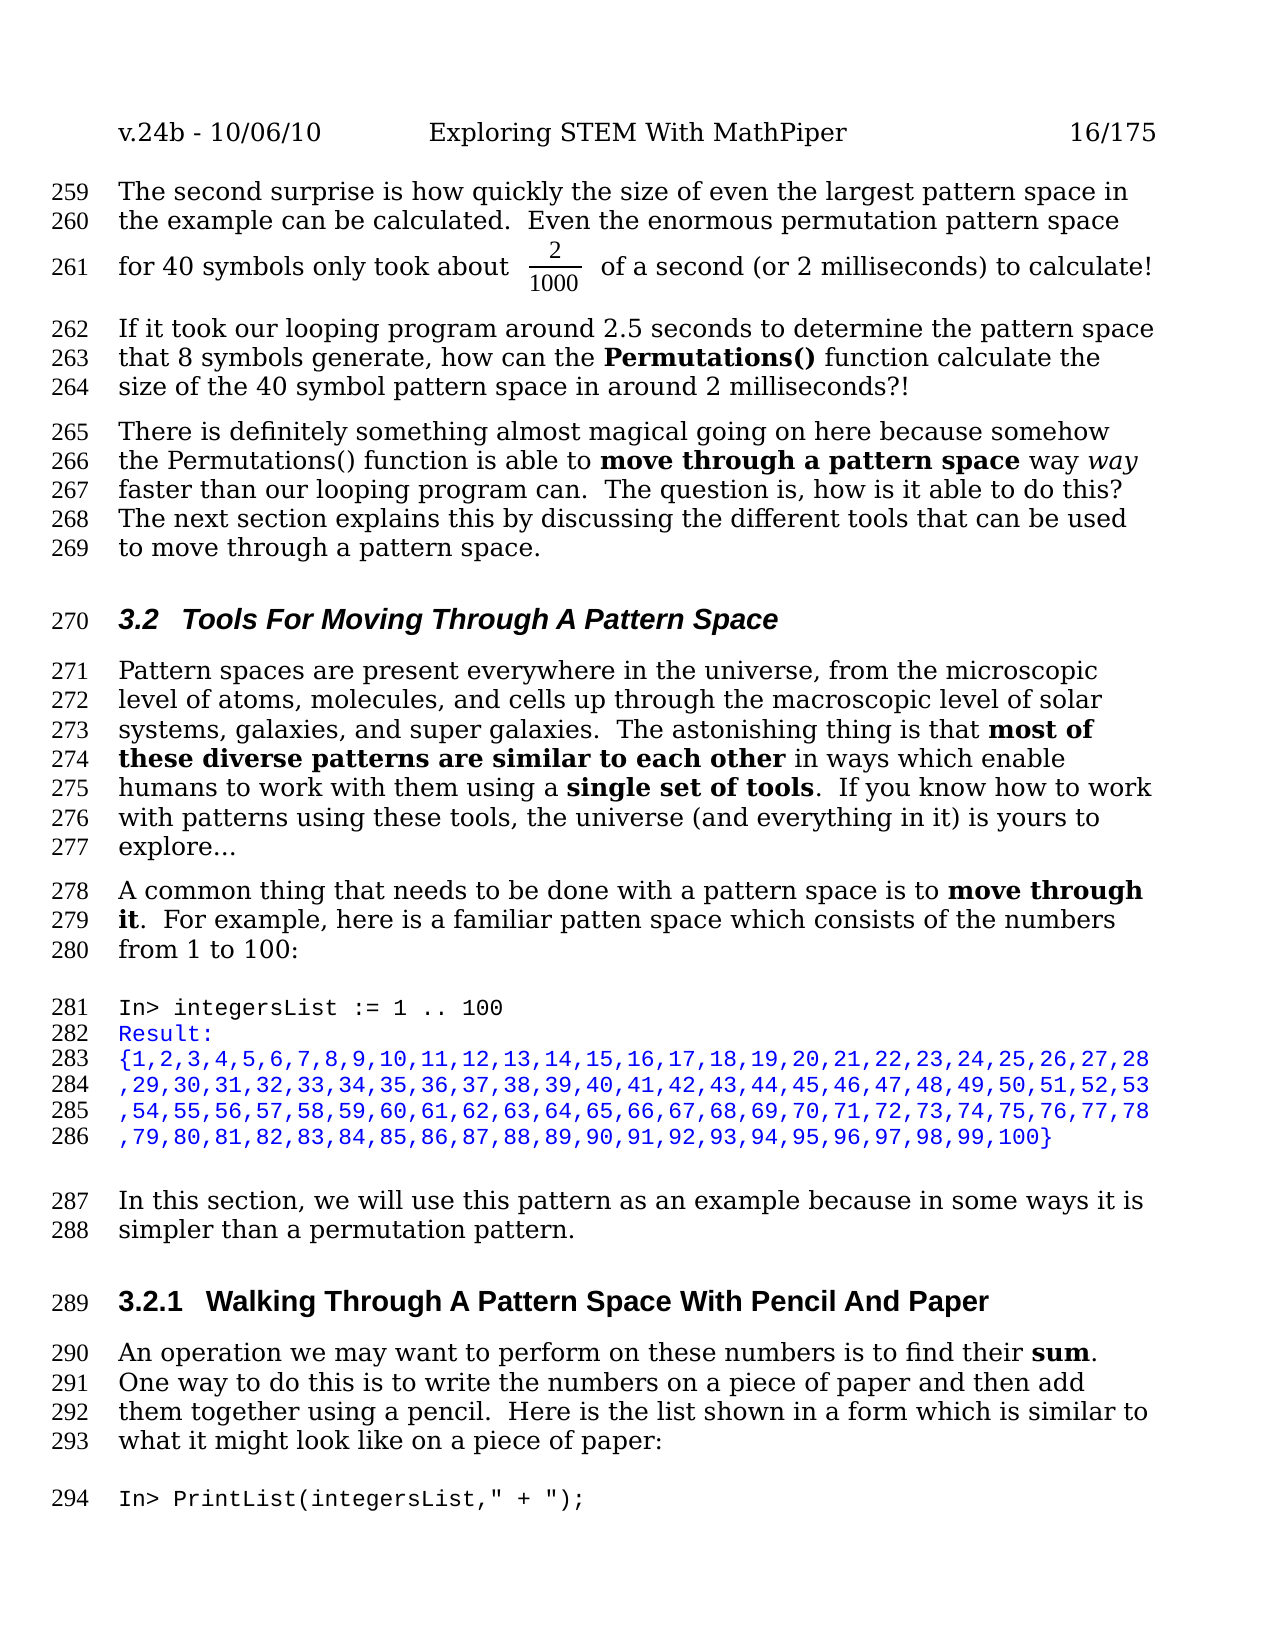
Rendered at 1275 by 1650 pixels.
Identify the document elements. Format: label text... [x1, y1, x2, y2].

text Pattern spaces are present everywhere in the universe, from the microscopic level of atoms, molecules, and cells up through the macroscopic level of solar systems, galaxies, and super galaxies. The astonishing thing is that most of these diverse patterns are similar to each other in ways which enable humans to work with them using a single set of tools. If you know how to work with patterns using these tools, the universe (and everything in it) is yours to explore... [118, 656, 1157, 861]
text A common thing that needs to be done with a pattern space is to move through it. For example, here is a familiar patten space which consists of the numbers from 1 to 100: [118, 876, 1157, 964]
text Result: {1,2,3,4,5,6,7,8,9,10,11,12,13,14,15,16,17,18,19,20,21,22,23,24,25,26,27,28,29,30,31,32,33,34,35,36,37,38,39,40,41,42,43,44,45,46,47,48,49,50,51,52,53,54,55,56,57,58,59,60,61,62,63,64,65,66,67,68,69,70,71,72,73,74,75,76,77,78,79,80,81,82,83,84,85,86,87,88,89,90,91,92,93,94,95,96,97,98,99,100} [118, 1022, 1157, 1152]
text The second surprise is how quickly the size of even the largest pattern space in the example can be calculated. Even the enormous permutation pattern space for 40 symbols only took aboutof a second (or 2 milliseconds) to calculate! [118, 177, 1157, 299]
text An operation we may want to perform on these numbers is to find their sum. One way to do this is to write the numbers on a piece of paper and then add them together using a pencil. Here is the list shown in a form which is similar to what it might look like on a piece of paper: [118, 1338, 1157, 1455]
text If it took our looping program around 2.5 seconds to determine the pattern space that 8 symbols generate, how can the Permutations() function calculate the size of the 40 symbol pattern space in around 2 milliseconds?! [118, 314, 1157, 402]
text There is definitely something almost magical going on here because somehow the Permutations() function is able to move through a pattern space way way faster than our looping program can. The question is, how is it able to do this? The next section explains this by discussing the different tools that can be used to move through a pattern space. [118, 417, 1157, 563]
text In> PrintList(integersList," + "); [118, 1487, 1157, 1513]
subtitle Tools For Moving Through A Pattern Space [118, 602, 1157, 635]
text In> integersList := 1 .. 100 [118, 996, 1157, 1022]
subtitle Walking Through A Pattern Space With Pencil And Paper [118, 1284, 1157, 1317]
text In this section, we will use this pattern as an example because in some ways it is simpler than a permutation pattern. [118, 1186, 1157, 1245]
